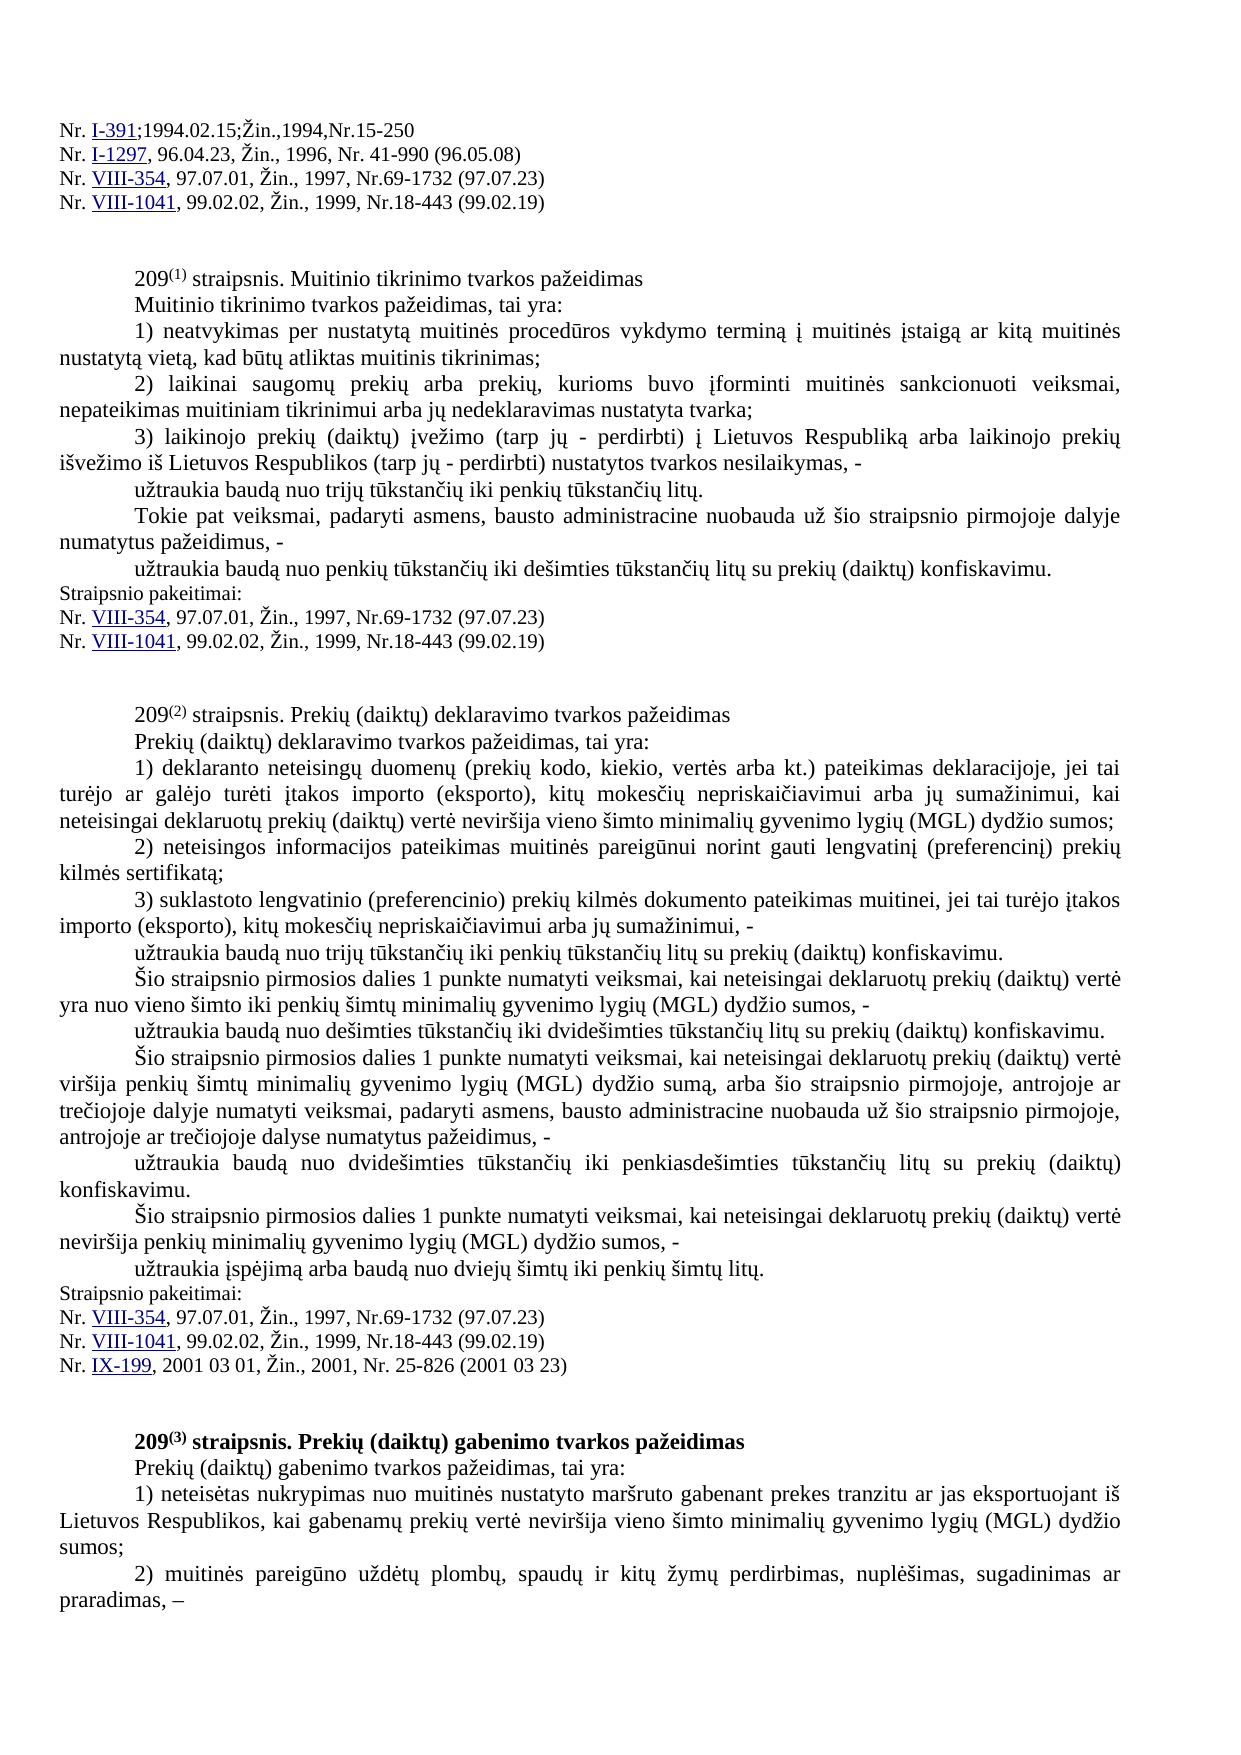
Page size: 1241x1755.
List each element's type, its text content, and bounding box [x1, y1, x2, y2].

text Prekių (daiktų) deklaravimo tvarkos pažeidimas, tai yra: [59, 728, 1122, 754]
text 2) neteisingos informacijos pateikimas muitinės pareigūnui norint gauti lengvatinį (preferencinį) prekių kilmės sertifikatą; [59, 833, 1122, 886]
text 2) laikinai saugomų prekių arba prekių, kurioms buvo įforminti muitinės sankcionuoti veiksmai, nepateikimas muitiniam tikrinimui arba jų nedeklaravimas nustatyta tvarka; [59, 370, 1122, 423]
text 209(3) straipsnis. Prekių (daiktų) gabenimo tvarkos pažeidimas [59, 1428, 1122, 1454]
text 1) deklaranto neteisingų duomenų (prekių kodo, kiekio, vertės arba kt.) pateikimas deklaracijoje, jei tai turėjo ar galėjo turėti įtakos importo (eksporto), kitų mokesčių nepriskaičiavimui arba jų sumažinimui, kai neteisingai deklaruotų prekių (daiktų) vertė neviršija vieno šimto minimalių gyvenimo lygių (MGL) dydžio sumos; [59, 754, 1122, 833]
text užtraukia baudą nuo dvidešimties tūkstančių iki penkiasdešimties tūkstančių litų su prekių (daiktų) konfiskavimu. [59, 1149, 1122, 1202]
text Šio straipsnio pirmosios dalies 1 punkte numatyti veiksmai, kai neteisingai deklaruotų prekių (daiktų) vertė yra nuo vieno šimto iki penkių šimtų minimalių gyvenimo lygių (MGL) dydžio sumos, - [59, 965, 1122, 1018]
text užtraukia baudą nuo trijų tūkstančių iki penkių tūkstančių litų su prekių (daiktų) konfiskavimu. [59, 938, 1122, 965]
text Nr. VIII-1041, 99.02.02, Žin., 1999, Nr.18-443 (99.02.19) [59, 629, 1122, 653]
text Nr. I-391;1994.02.15;Žin.,1994,Nr.15-250 [59, 118, 1122, 142]
text 3) laikinojo prekių (daiktų) įvežimo (tarp jų - perdirbti) į Lietuvos Respubliką arba laikinojo prekių išvežimo iš Lietuvos Respublikos (tarp jų - perdirbti) nustatytos tvarkos nesilaikymas, - [59, 423, 1122, 476]
text Nr. I-1297, 96.04.23, Žin., 1996, Nr. 41-990 (96.05.08) [59, 142, 1122, 166]
text užtraukia įspėjimą arba baudą nuo dviejų šimtų iki penkių šimtų litų. [59, 1255, 1122, 1281]
text Šio straipsnio pirmosios dalies 1 punkte numatyti veiksmai, kai neteisingai deklaruotų prekių (daiktų) vertė viršija penkių šimtų minimalių gyvenimo lygių (MGL) dydžio sumą, arba šio straipsnio pirmojoje, antrojoje ar trečiojoje dalyje numatyti veiksmai, padaryti asmens, bausto administracine nuobauda už šio straipsnio pirmojoje, antrojoje ar trečiojoje dalyse numatytus pažeidimus, - [59, 1044, 1122, 1149]
text 209(2) straipsnis. Prekių (daiktų) deklaravimo tvarkos pažeidimas [59, 701, 1122, 728]
text užtraukia baudą nuo trijų tūkstančių iki penkių tūkstančių litų. [59, 476, 1122, 502]
text 1) neatvykimas per nustatytą muitinės procedūros vykdymo terminą į muitinės įstaigą ar kitą muitinės nustatytą vietą, kad būtų atliktas muitinis tikrinimas; [59, 317, 1122, 370]
text Muitinio tikrinimo tvarkos pažeidimas, tai yra: [59, 291, 1122, 317]
text Nr. VIII-354, 97.07.01, Žin., 1997, Nr.69-1732 (97.07.23) [59, 166, 1122, 190]
text 2) muitinės pareigūno uždėtų plombų, spaudų ir kitų žymų perdirbimas, nuplėšimas, sugadinimas ar praradimas, – [59, 1559, 1122, 1612]
text Tokie pat veiksmai, padaryti asmens, bausto administracine nuobauda už šio straipsnio pirmojoje dalyje numatytus pažeidimus, - [59, 502, 1122, 555]
text užtraukia baudą nuo dešimties tūkstančių iki dvidešimties tūkstančių litų su prekių (daiktų) konfiskavimu. [59, 1018, 1122, 1044]
text 1) neteisėtas nukrypimas nuo muitinės nustatyto maršruto gabenant prekes tranzitu ar jas eksportuojant iš Lietuvos Respublikos, kai gabenamų prekių vertė neviršija vieno šimto minimalių gyvenimo lygių (MGL) dydžio sumos; [59, 1481, 1122, 1559]
text Prekių (daiktų) gabenimo tvarkos pažeidimas, tai yra: [134, 1454, 1122, 1481]
text Nr. VIII-354, 97.07.01, Žin., 1997, Nr.69-1732 (97.07.23) [59, 1305, 1122, 1329]
text Straipsnio pakeitimai: [59, 1281, 1122, 1305]
text užtraukia baudą nuo penkių tūkstančių iki dešimties tūkstančių litų su prekių (daiktų) konfiskavimu. [59, 555, 1122, 581]
text Šio straipsnio pirmosios dalies 1 punkte numatyti veiksmai, kai neteisingai deklaruotų prekių (daiktų) vertė neviršija penkių minimalių gyvenimo lygių (MGL) dydžio sumos, - [59, 1202, 1122, 1255]
text Nr. VIII-354, 97.07.01, Žin., 1997, Nr.69-1732 (97.07.23) [59, 605, 1122, 629]
text Nr. VIII-1041, 99.02.02, Žin., 1999, Nr.18-443 (99.02.19) [59, 1329, 1122, 1353]
text Nr. VIII-1041, 99.02.02, Žin., 1999, Nr.18-443 (99.02.19) [59, 190, 1122, 214]
text Nr. IX-199, 2001 03 01, Žin., 2001, Nr. 25-826 (2001 03 23) [59, 1353, 1122, 1377]
text Straipsnio pakeitimai: [59, 581, 1122, 605]
text 3) suklastoto lengvatinio (preferencinio) prekių kilmės dokumento pateikimas muitinei, jei tai turėjo įtakos importo (eksporto), kitų mokesčių nepriskaičiavimui arba jų sumažinimui, - [59, 886, 1122, 938]
text 209(1) straipsnis. Muitinio tikrinimo tvarkos pažeidimas [59, 265, 1122, 291]
